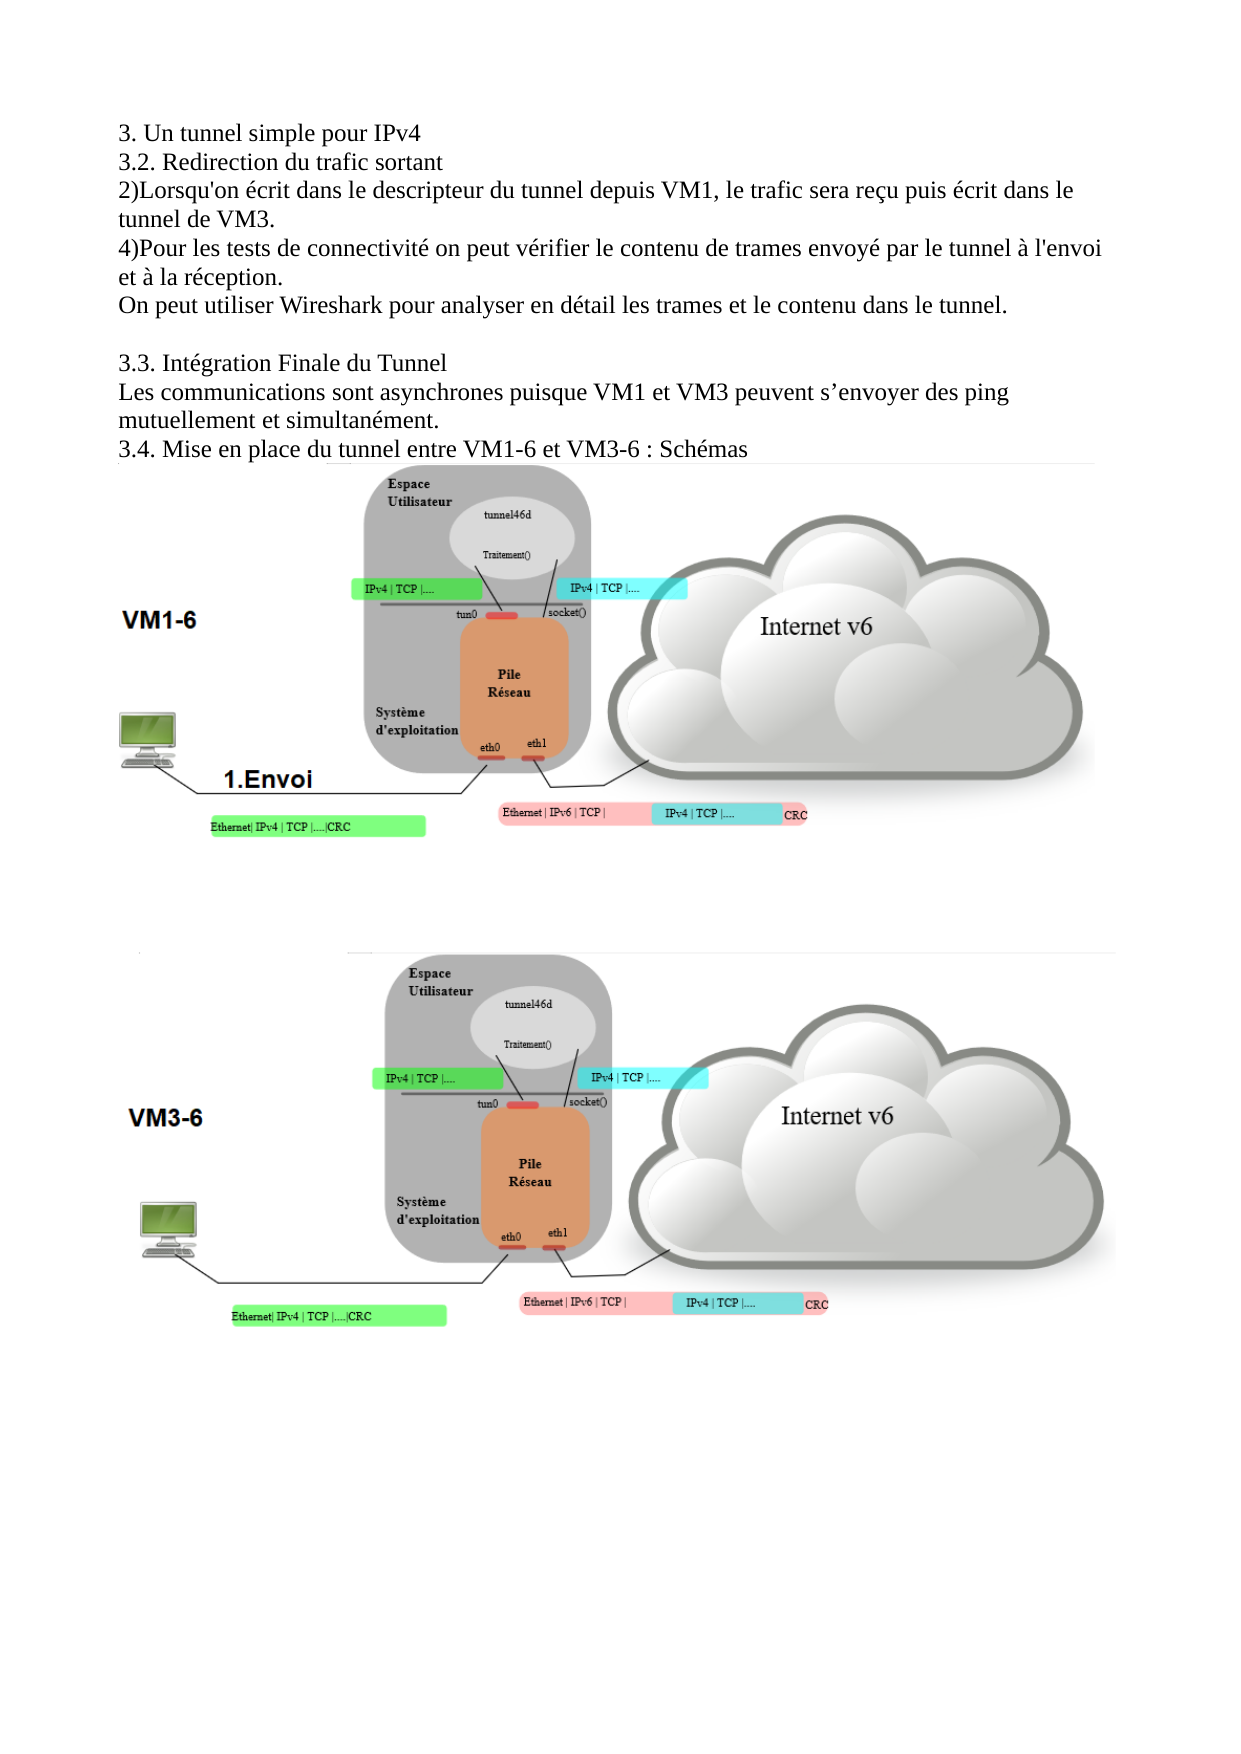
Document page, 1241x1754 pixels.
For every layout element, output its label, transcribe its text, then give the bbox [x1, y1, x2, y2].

text 4)Pour les tests de connectivité on peut vérifier le contenu de trames envoyé par le tunnel à l'envoi et à la réception. [118, 233, 1122, 291]
text 3.3. Intégration Finale du Tunnel [118, 348, 1122, 377]
text 2)Lorsqu'on écrit dans le descripteur du tunnel depuis VM1, le trafic sera reçu puis écrit dans le tunnel de VM3. [118, 176, 1122, 233]
text 3.4. Mise en place du tunnel entre VM1-6 et VM3-6 : Schémas [118, 434, 1122, 463]
text 3. Un tunnel simple pour IPv4 [118, 118, 1122, 147]
text Les communications sont asynchrones puisque VM1 et VM3 peuvent s’envoyer des ping mutuellement et simultanément. [118, 377, 1122, 434]
text On peut utiliser Wireshark pour analyser en détail les trames et le contenu dans le tunnel. [118, 291, 1122, 319]
text 3.2. Redirection du trafic sortant [118, 147, 1122, 176]
picture [118, 463, 1123, 1443]
